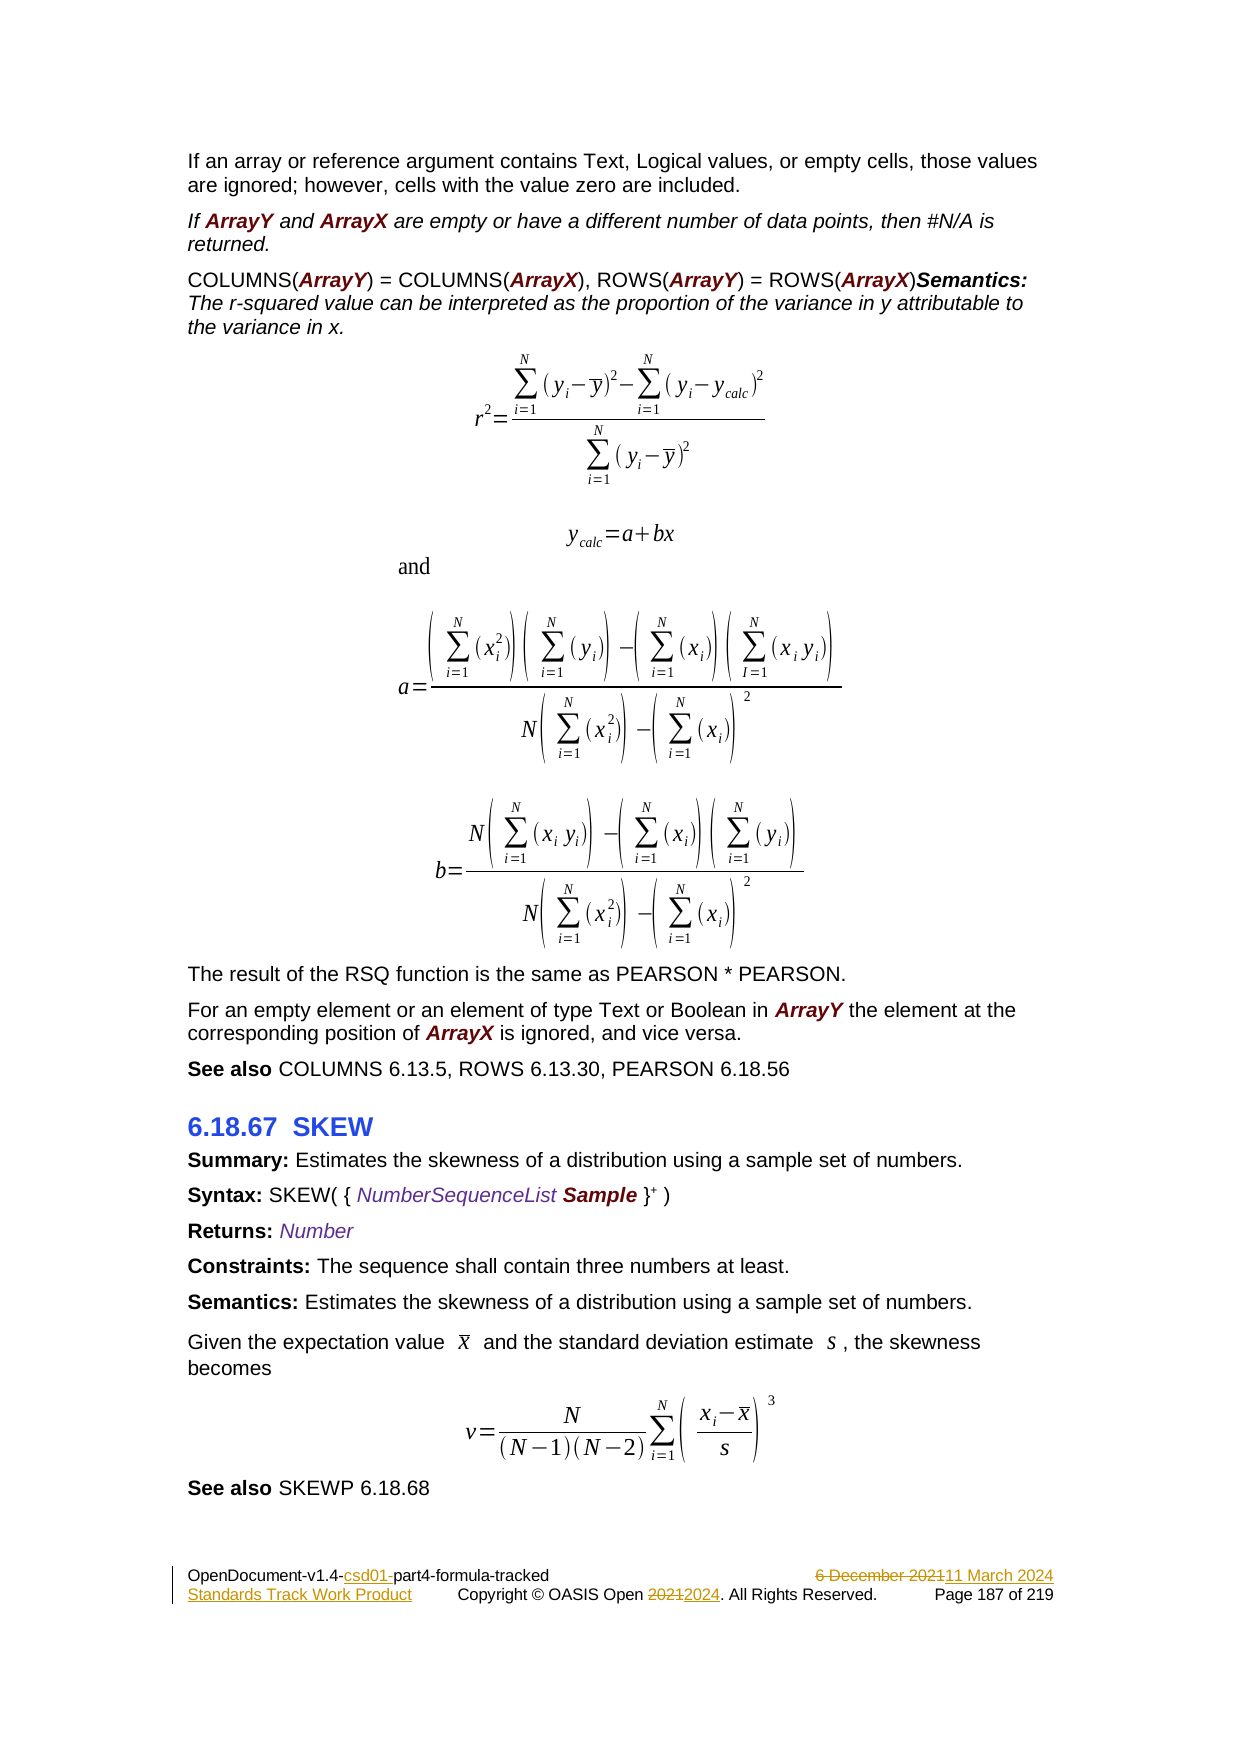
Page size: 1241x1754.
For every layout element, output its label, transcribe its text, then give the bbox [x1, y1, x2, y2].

text If an array or reference argument contains Text, Logical values, or empty cells, those values are ignored; however, cells with the value zero are included. [187, 150, 1053, 197]
text Summary: Estimates the skewness of a distribution using a sample set of numbers. [187, 1148, 1053, 1172]
text Given the expectation value and the standard deviation estimate , the skewness becomes [187, 1326, 1053, 1380]
text Returns: Number [187, 1219, 1053, 1243]
text COLUMNS(ArrayY) = COLUMNS(ArrayX), ROWS(ArrayY) = ROWS(ArrayX)Semantics: The r-squared value can be interpreted as the proportion of the variance in y attributable to the variance in x. [187, 268, 1053, 339]
text The result of the RSQ function is the same as PEARSON * PEARSON. [187, 963, 1053, 986]
text If ArrayY and ArrayX are empty or have a different number of data points, then #N/A is returned. [187, 209, 1053, 256]
text See also COLUMNS 6.13.5, ROWS 6.13.30, PEARSON 6.18.56 [187, 1057, 1053, 1081]
text Constraints: The sequence shall contain three numbers at least. [187, 1255, 1053, 1278]
text For an empty element or an element of type Text or Boolean in ArrayY the element at the corresponding position of ArrayX is ignored, and vice versa. [187, 998, 1053, 1045]
text See also SKEWP 6.18.68 [187, 1476, 1053, 1500]
text Syntax: SKEW( { NumberSequenceList Sample }+ ) [187, 1184, 1053, 1207]
text Semantics: Estimates the skewness of a distribution using a sample set of numbers. [187, 1291, 1053, 1314]
subtitle SKEW [187, 1112, 1053, 1142]
